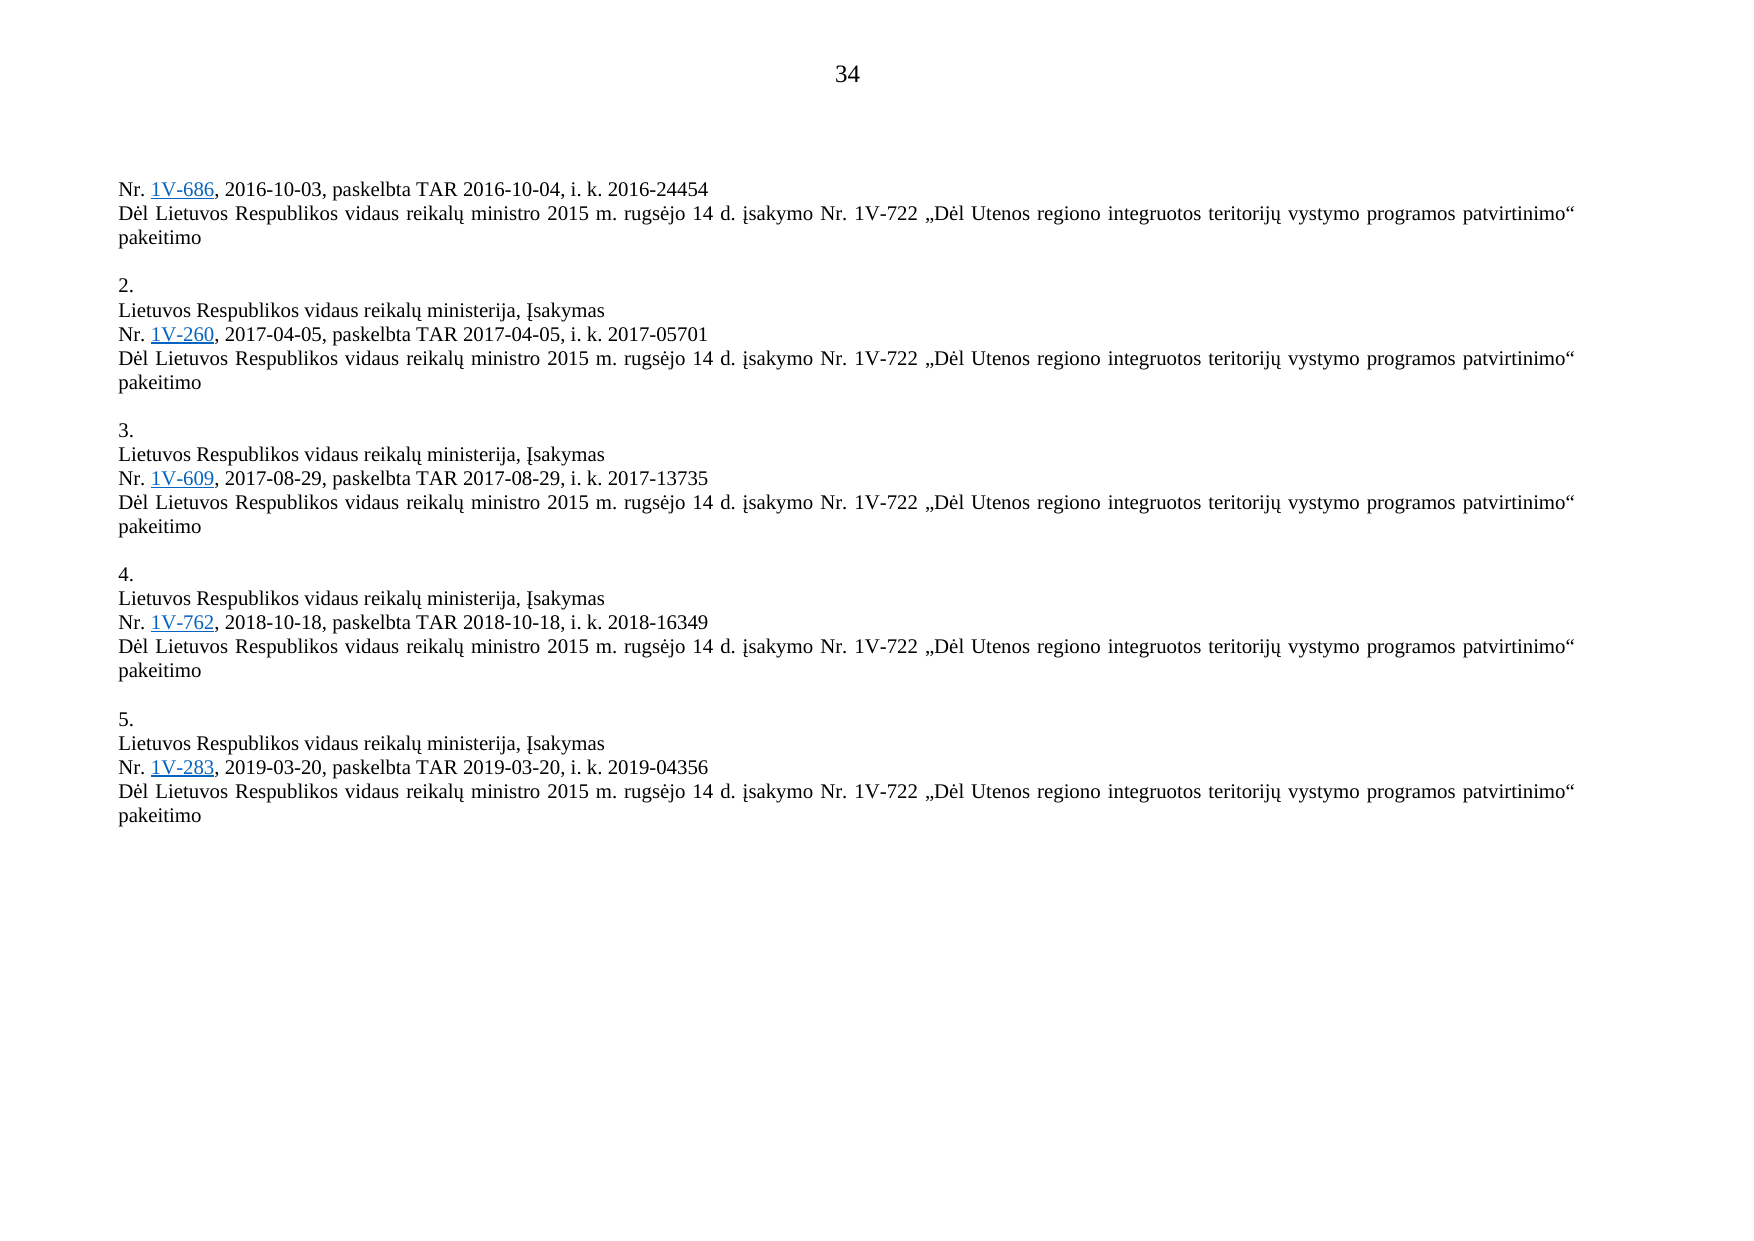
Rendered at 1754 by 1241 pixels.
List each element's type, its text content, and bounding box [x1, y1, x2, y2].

text Dėl Lietuvos Respublikos vidaus reikalų ministro 2015 m. rugsėjo 14 d. įsakymo Nr. 1V-722 „Dėl Utenos regiono integruotos teritorijų vystymo programos patvirtinimo“ pakeitimo [118, 634, 1577, 682]
text 4. [118, 562, 1577, 586]
text Nr. 1V-283, 2019-03-20, paskelbta TAR 2019-03-20, i. k. 2019-04356 [118, 755, 1577, 779]
text Lietuvos Respublikos vidaus reikalų ministerija, Įsakymas [118, 297, 1577, 322]
text 2. [118, 273, 1577, 297]
text 3. [118, 418, 1577, 442]
text Dėl Lietuvos Respublikos vidaus reikalų ministro 2015 m. rugsėjo 14 d. įsakymo Nr. 1V-722 „Dėl Utenos regiono integruotos teritorijų vystymo programos patvirtinimo“ pakeitimo [118, 779, 1577, 827]
text 5. [118, 707, 1577, 731]
text Dėl Lietuvos Respublikos vidaus reikalų ministro 2015 m. rugsėjo 14 d. įsakymo Nr. 1V-722 „Dėl Utenos regiono integruotos teritorijų vystymo programos patvirtinimo“ pakeitimo [118, 346, 1577, 394]
text Lietuvos Respublikos vidaus reikalų ministerija, Įsakymas [118, 442, 1577, 466]
text Nr. 1V-762, 2018-10-18, paskelbta TAR 2018-10-18, i. k. 2018-16349 [118, 610, 1577, 634]
text Lietuvos Respublikos vidaus reikalų ministerija, Įsakymas [118, 731, 1577, 755]
text Nr. 1V-609, 2017-08-29, paskelbta TAR 2017-08-29, i. k. 2017-13735 [118, 466, 1577, 490]
text Lietuvos Respublikos vidaus reikalų ministerija, Įsakymas [118, 586, 1577, 610]
text Dėl Lietuvos Respublikos vidaus reikalų ministro 2015 m. rugsėjo 14 d. įsakymo Nr. 1V-722 „Dėl Utenos regiono integruotos teritorijų vystymo programos patvirtinimo“ pakeitimo [118, 490, 1577, 538]
text Dėl Lietuvos Respublikos vidaus reikalų ministro 2015 m. rugsėjo 14 d. įsakymo Nr. 1V-722 „Dėl Utenos regiono integruotos teritorijų vystymo programos patvirtinimo“ pakeitimo [118, 201, 1577, 249]
text Nr. 1V-260, 2017-04-05, paskelbta TAR 2017-04-05, i. k. 2017-05701 [118, 322, 1577, 346]
text Nr. 1V-686, 2016-10-03, paskelbta TAR 2016-10-04, i. k. 2016-24454 [118, 177, 1577, 201]
